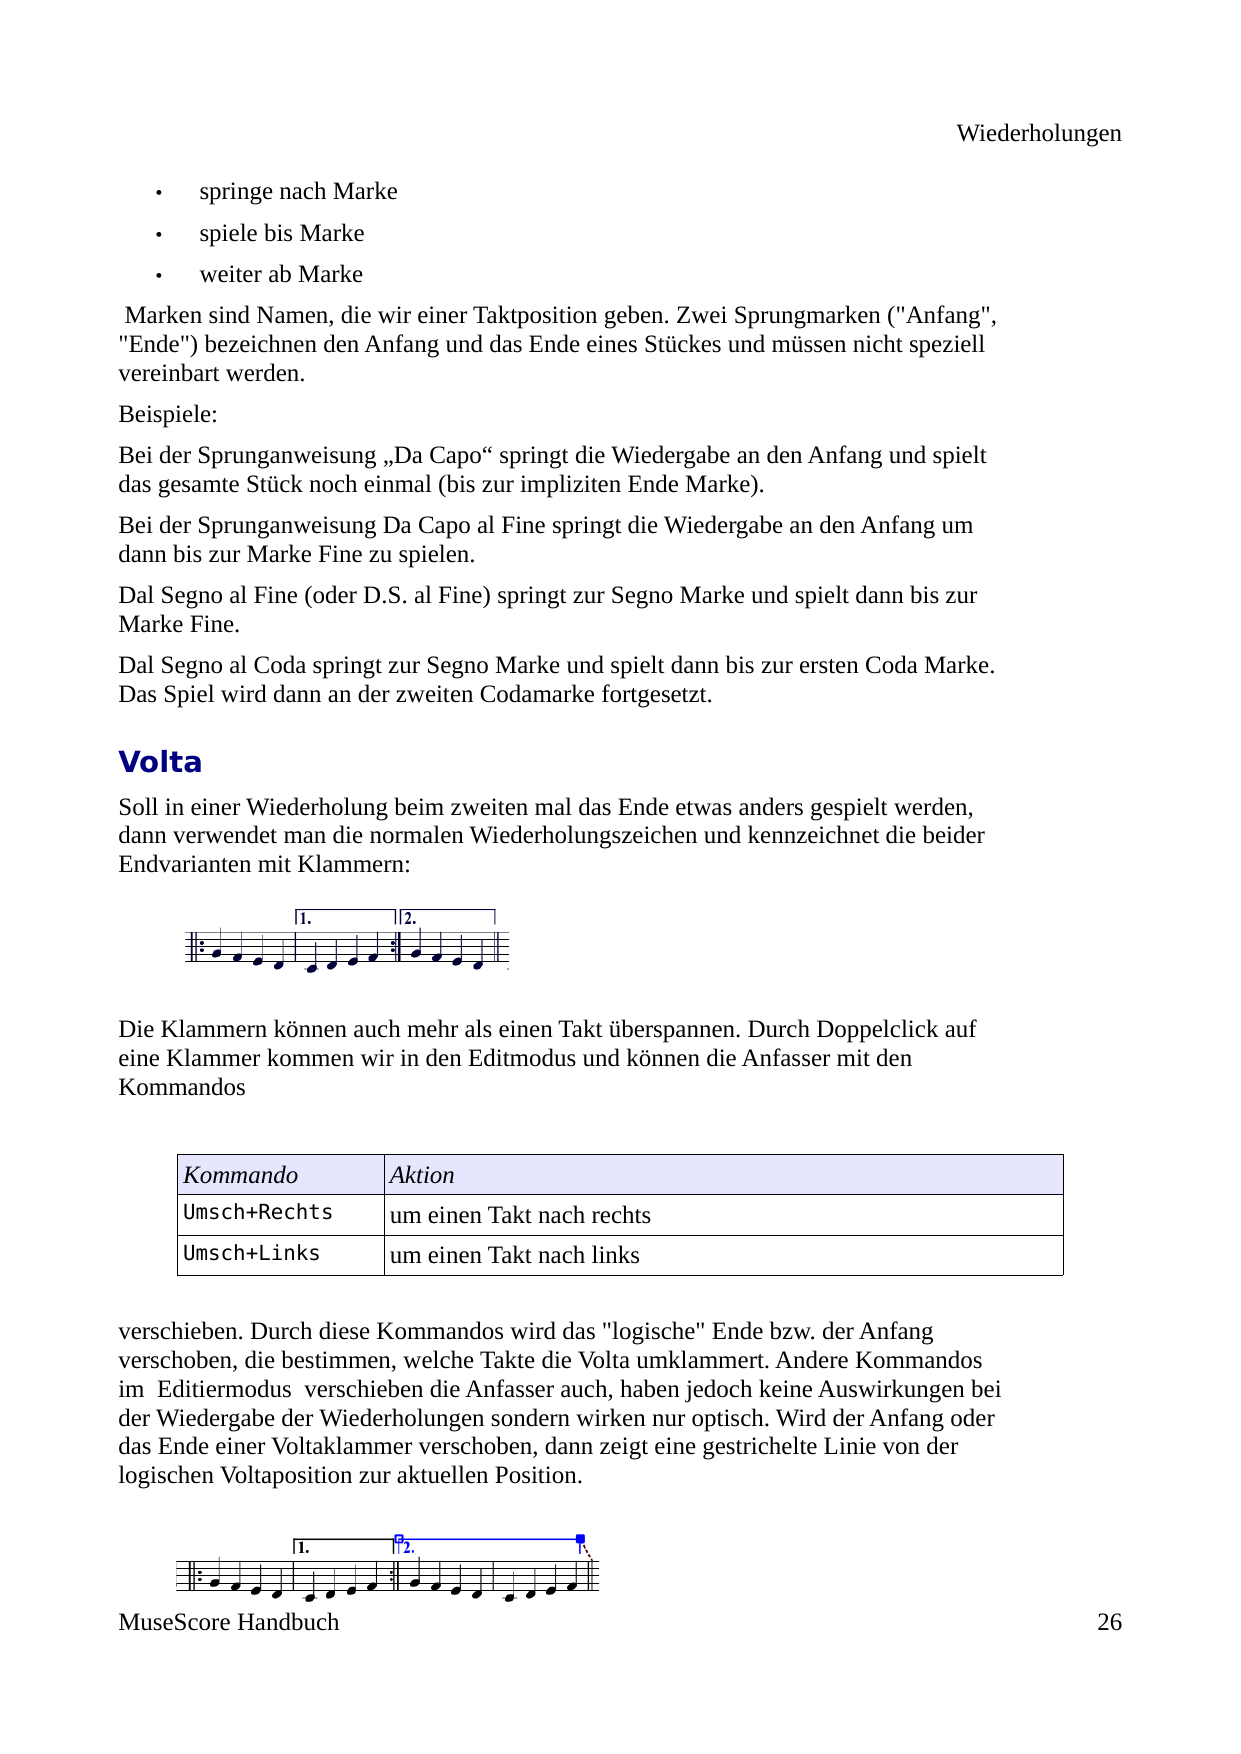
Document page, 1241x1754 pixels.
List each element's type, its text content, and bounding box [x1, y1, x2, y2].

text Bei der Sprunganweisung Da Capo al Fine springt die Wiedergabe an den Anfang um dann bis zur Marke Fine zu spielen. [118, 510, 1004, 568]
picture [176, 1534, 600, 1602]
text Die Klammern können auch mehr als einen Takt überspannen. Durch Doppelclick auf eine Klammer kommen wir in den Editmodus und können die Anfasser mit den Kommandos [118, 1014, 1004, 1100]
text Bei der Sprunganweisung „Da Capo“ springt die Wiedergabe an den Anfang und spielt das gesamte Stück noch einmal (bis zur impliziten Ende Marke). [118, 440, 1004, 498]
list springe nach Marke [156, 176, 1004, 205]
text Dal Segno al Coda springt zur Segno Marke und spielt dann bis zur ersten Coda Marke. Das Spiel wird dann an der zweiten Codamarke fortgesetzt. [118, 650, 1004, 708]
table_cell um einen Takt nach rechts [385, 1195, 1063, 1235]
text verschieben. Durch diese Kommandos wird das "logische" Ende bzw. der Anfang verschoben, die bestimmen, welche Takte die Volta umklammert. Andere Kommandos im Editiermodus verschieben die Anfasser auch, haben jedoch keine Auswirkungen bei der Wiedergabe der Wiederholungen sondern wirken nur optisch. Wird der Anfang oder das Ende einer Voltaklammer verschoben, dann zeigt eine gestrichelte Linie von der logischen Voltaposition zur aktuellen Position. [118, 1316, 1004, 1489]
table_header Aktion [385, 1155, 1063, 1194]
list weiter ab Marke [156, 259, 1004, 288]
text Dal Segno al Fine (oder D.S. al Fine) springt zur Segno Marke und spielt dann bis zur Marke Fine. [118, 580, 1004, 638]
list spiele bis Marke [156, 218, 1004, 246]
table_cell Umsch+Links [178, 1236, 384, 1275]
text Soll in einer Wiederholung beim zweiten mal das Ende etwas anders gespielt werden, dann verwendet man die normalen Wiederholungszeichen und kennzeichnet die beider Endvarianten mit Klammern: [118, 792, 1004, 878]
table_cell um einen Takt nach links [385, 1236, 1063, 1275]
table_header Kommando [178, 1155, 384, 1194]
table_cell Umsch+Rechts [178, 1195, 384, 1235]
picture [185, 909, 509, 973]
subtitle Volta [118, 745, 1122, 779]
text Beispiele: [118, 399, 1004, 428]
text Marken sind Namen, die wir einer Taktposition geben. Zwei Sprungmarken ("Anfang", "Ende") bezeichnen den Anfang und das Ende eines Stückes und müssen nicht speziell vereinbart werden. [118, 300, 1004, 386]
